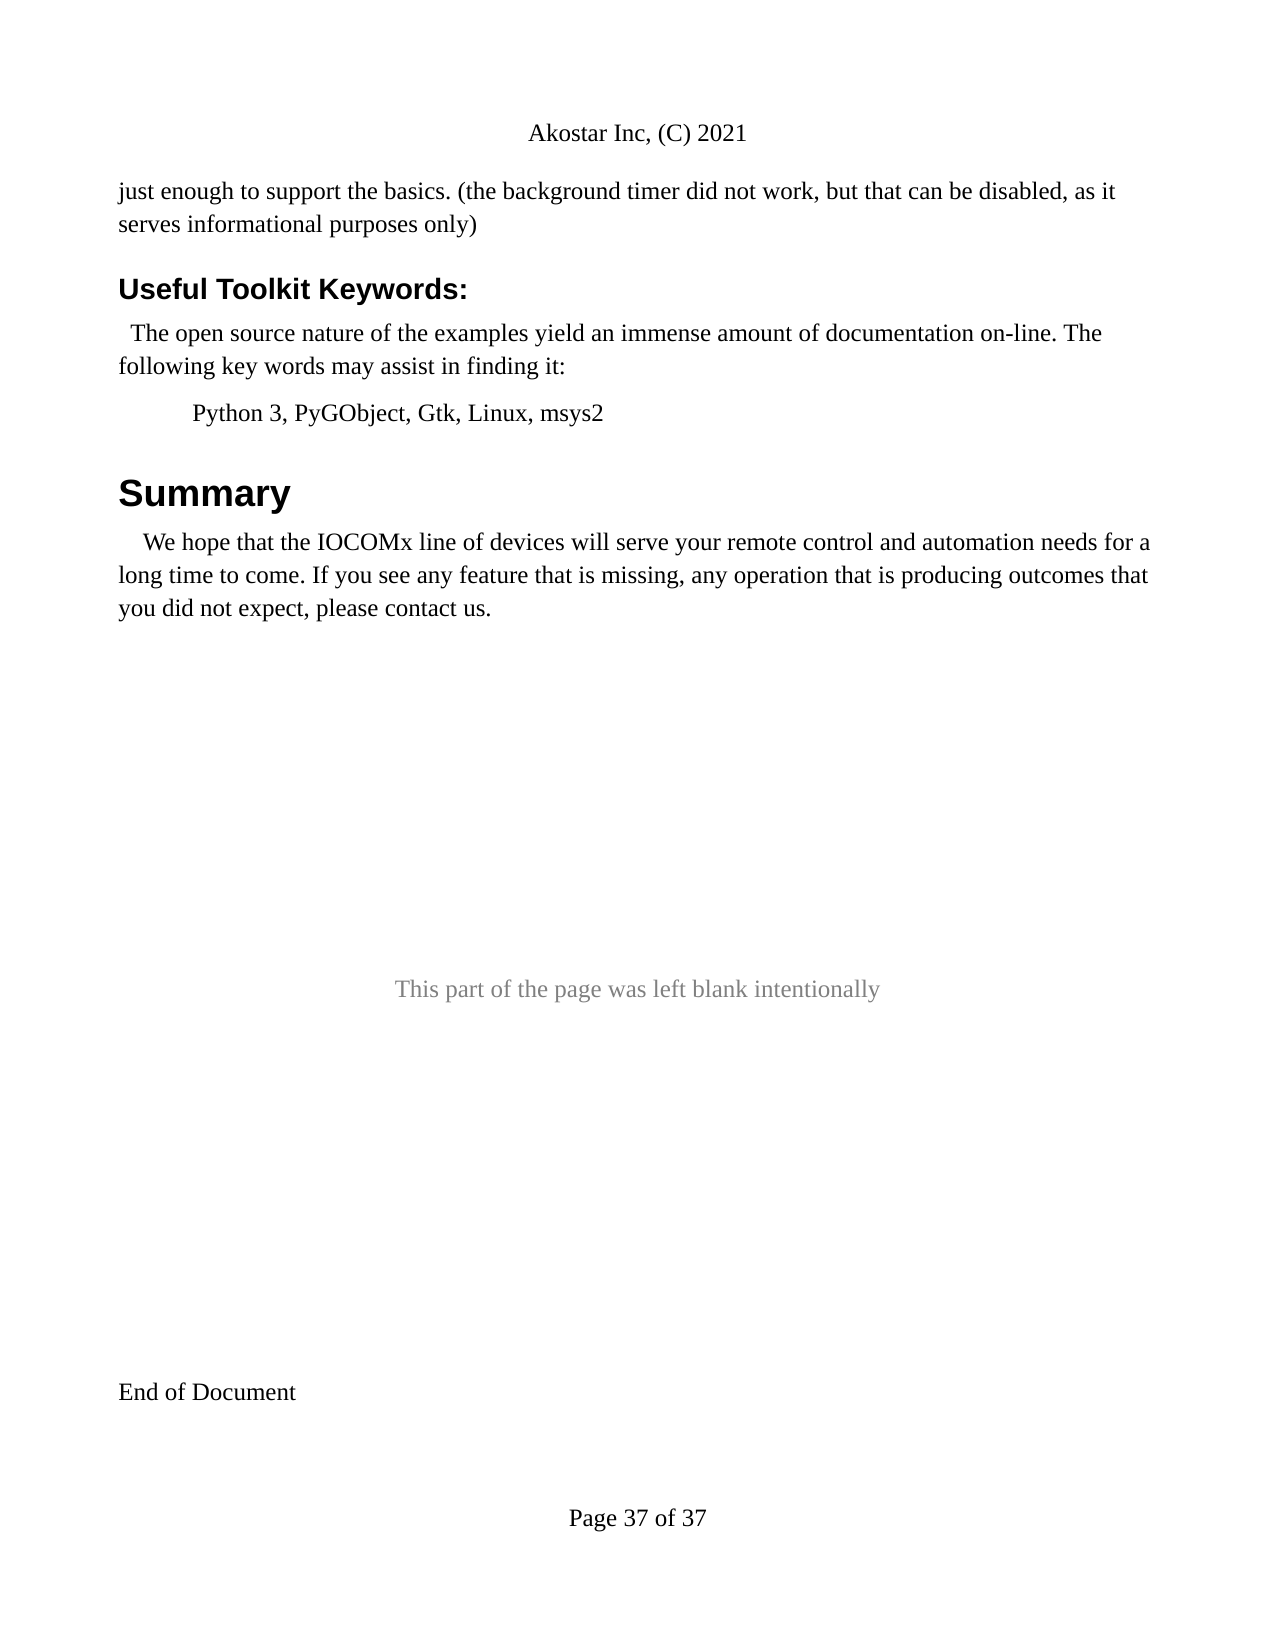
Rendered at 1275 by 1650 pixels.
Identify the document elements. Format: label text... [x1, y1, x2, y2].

text just enough to support the basics. (the background timer did not work, but that can be disabled, as it serves informational purposes only) [118, 176, 1157, 238]
text This part of the page was left blank intentionally [118, 974, 1157, 1003]
text The open source nature of the examples yield an immense amount of documentation on-line. The following key words may assist in finding it: [118, 318, 1157, 379]
text We hope that the IOCOMx line of devices will serve your remote control and automation needs for a long time to come. If you see any feature that is missing, any operation that is producing outcomes that you did not expect, please contact us. [118, 527, 1157, 622]
text Python 3, PyGObject, Gtk, Linux, msys2 [118, 398, 1157, 427]
subtitle Useful Toolkit Keywords: [118, 272, 1157, 305]
subtitle Summary [118, 471, 1157, 515]
text End of Document [118, 1377, 1157, 1405]
